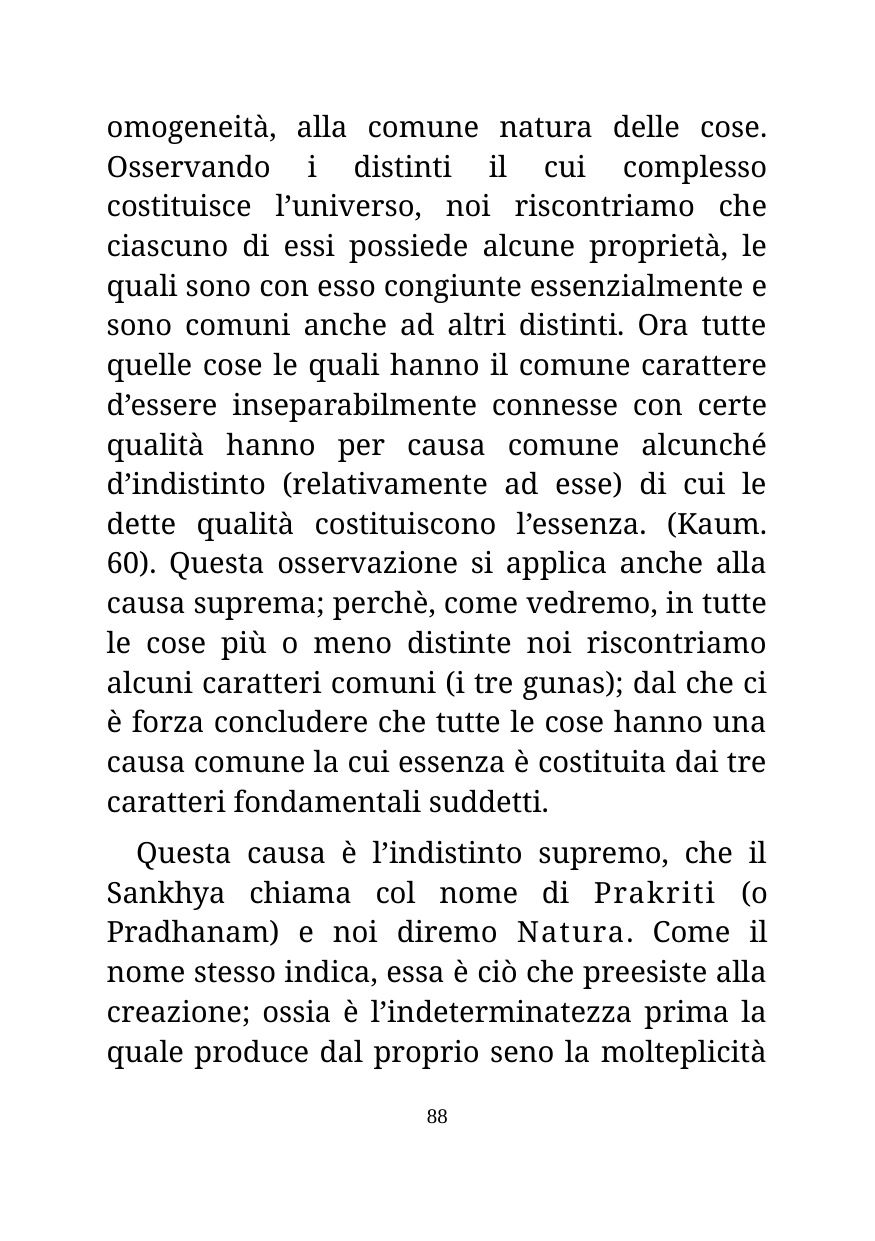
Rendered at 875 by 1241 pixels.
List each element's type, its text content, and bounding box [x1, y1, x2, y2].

text omogeneità, alla comune natura delle cose. Osservando i distinti il cui complesso costituisce l’universo, noi riscontriamo che ciascuno di essi possiede alcune proprietà, le quali sono con esso congiunte essenzialmente e sono comuni anche ad altri distinti. Ora tutte quelle cose le quali hanno il comune carattere d’essere inseparabilmente connesse con certe qualità hanno per causa comune alcunché d’indistinto (relativamente ad esse) di cui le dette qualità costituiscono l’essenza. (Kaum. 60). Questa osservazione si applica anche alla causa suprema; perchè, come vedremo, in tutte le cose più o meno distinte noi riscontriamo alcuni caratteri comuni (i tre gunas); dal che ci è forza concludere che tutte le cose hanno una causa comune la cui essenza è costituita dai tre caratteri fondamentali suddetti. [106, 106, 768, 821]
text Questa causa è l’indistinto supremo, che il Sankhya chiama col nome di Prakriti (o Pradhanam) e noi diremo Natura. Come il nome stesso indica, essa è ciò che preesiste alla creazione; ossia è l’indeterminatezza prima la quale produce dal proprio seno la molteplicità [106, 832, 768, 1071]
